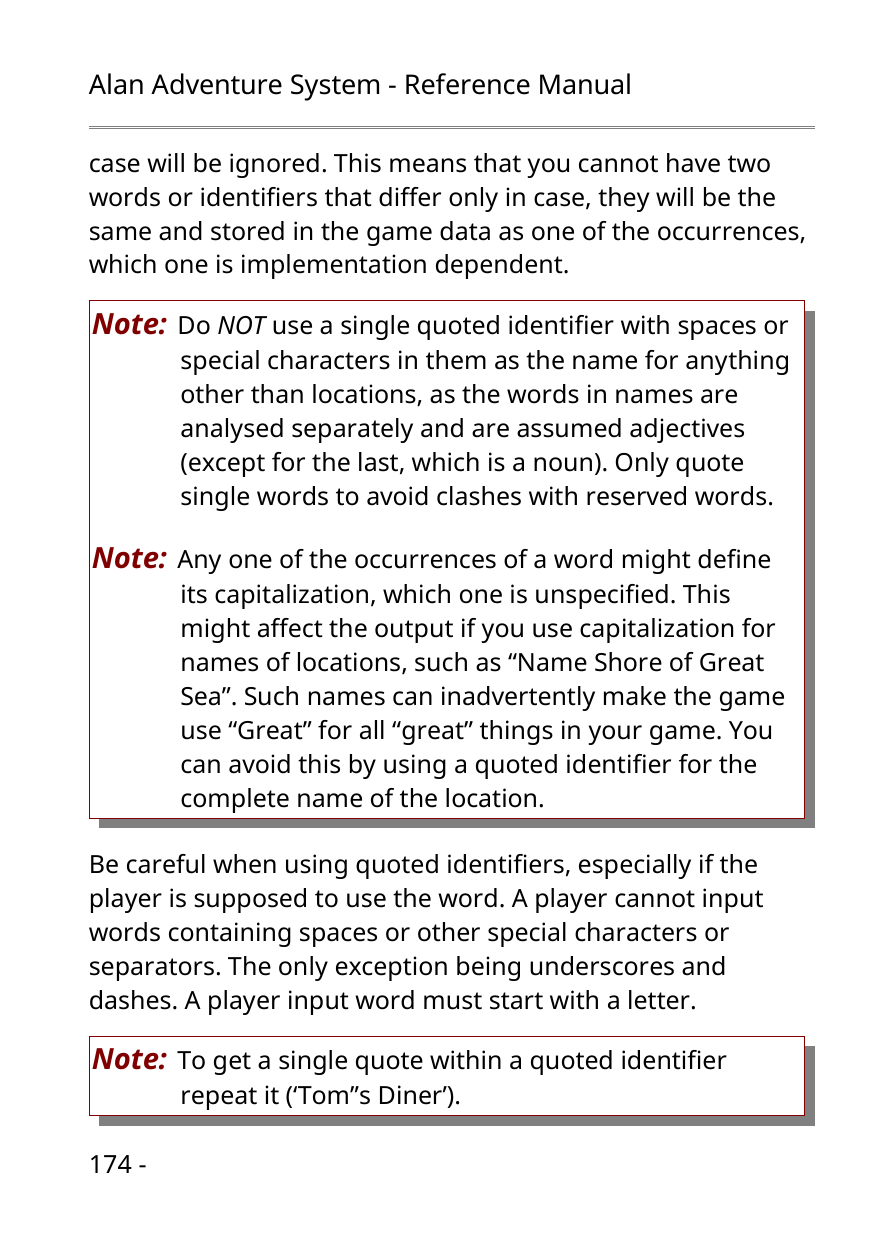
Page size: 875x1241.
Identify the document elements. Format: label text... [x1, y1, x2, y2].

list Any one of the occurrences of a word might define its capitalization, which one is unspecified. This might affect the output if you use capitalization for names of locations, such as “Name Shore of Great Sea”. Such names can inadvertently make the game use “Great” for all “great” things in your game. You can avoid this by using a quoted identifier for the complete name of the location. [90, 534, 804, 817]
list To get a single quote within a quoted identifier repeat it (‘Tom’’s Diner’). [90, 1037, 804, 1115]
list Do NOT use a single quoted identifier with spaces or special characters in them as the name for any­thing other than locations, as the words in names are analysed separately and are assumed adjectives (except for the last, which is a noun). Only quote single words to avoid clashes with reserved words. [90, 301, 804, 512]
text case will be ignored. This means that you cannot have two words or identifiers that differ only in case, they will be the same and stored in the game data as one of the occurrences, which one is implementation dependent. [88, 146, 815, 281]
text Be careful when using quoted identifiers, especially if the player is supposed to use the word. A player cannot input words containing spaces or other special characters or separators. The only exception being underscores and dashes. A player input word must start with a letter. [88, 847, 815, 1017]
